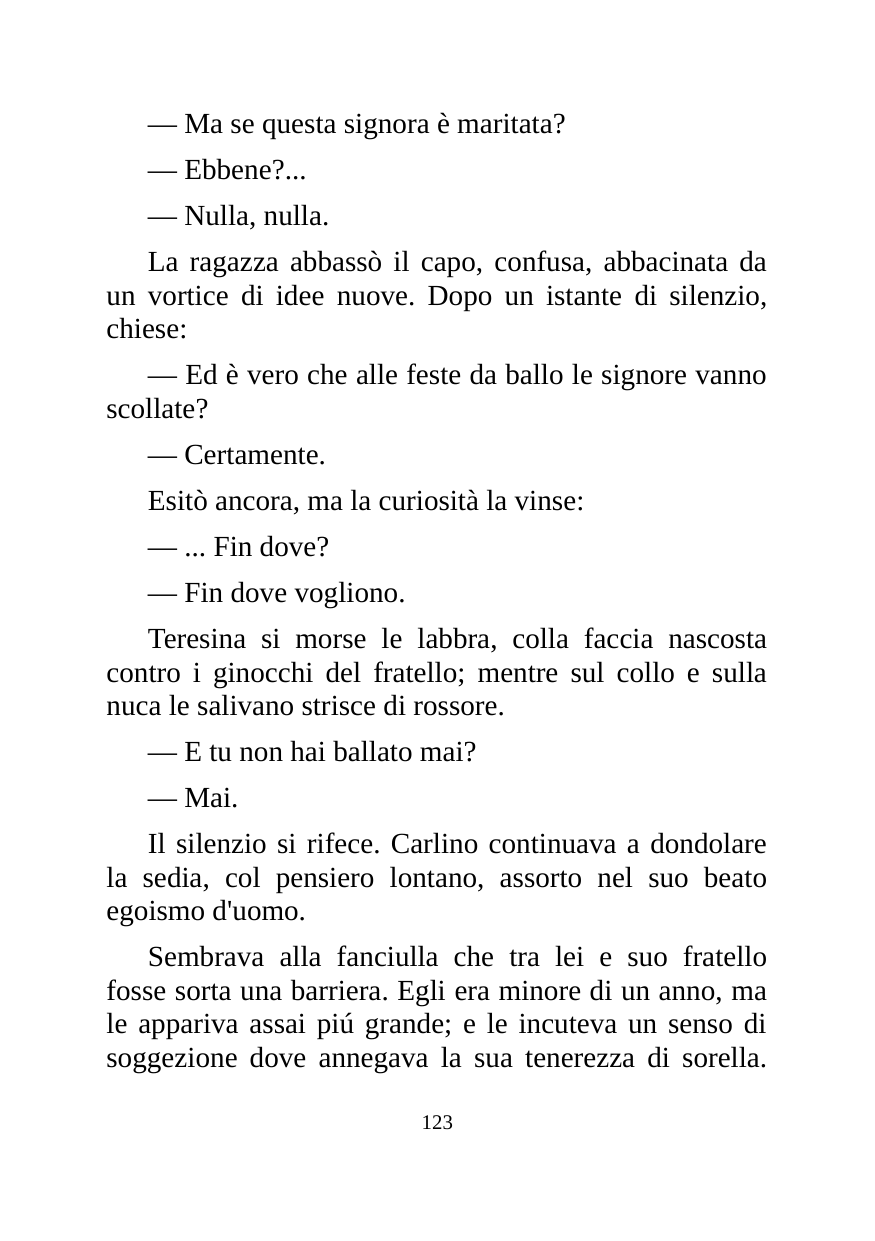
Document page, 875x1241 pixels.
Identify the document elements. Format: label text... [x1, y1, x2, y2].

text — ... Fin dove? [106, 529, 768, 563]
text Sembrava alla fanciulla che tra lei e suo fratello fosse sorta una barriera. Egli era minore di un anno, ma le appariva assai piú grande; e le incuteva un senso di soggezione dove annegava la sua tenerezza di sorella. [106, 939, 768, 1074]
text — Ma se questa signora è maritata? [106, 106, 768, 140]
text — Mai. [106, 780, 768, 814]
text — Ebbene?... [106, 152, 768, 186]
text — Ed è vero che alle feste da ballo le signore vanno scollate? [106, 357, 768, 424]
text — Fin dove vogliono. [106, 575, 768, 609]
text Esitò ancora, ma la curiosità la vinse: [106, 483, 768, 517]
text — Nulla, nulla. [106, 198, 768, 232]
text La ragazza abbassò il capo, confusa, abbacinata da un vortice di idee nuove. Dopo un istante di silenzio, chiese: [106, 244, 768, 345]
text Il silenzio si rifece. Carlino continuava a dondolare la sedia, col pensiero lontano, assorto nel suo beato egoismo d'uomo. [106, 826, 768, 927]
text — E tu non hai ballato mai? [106, 734, 768, 768]
text — Certamente. [106, 437, 768, 471]
text Teresina si morse le labbra, colla faccia nascosta contro i ginocchi del fratello; mentre sul collo e sulla nuca le salivano strisce di rossore. [106, 621, 768, 722]
